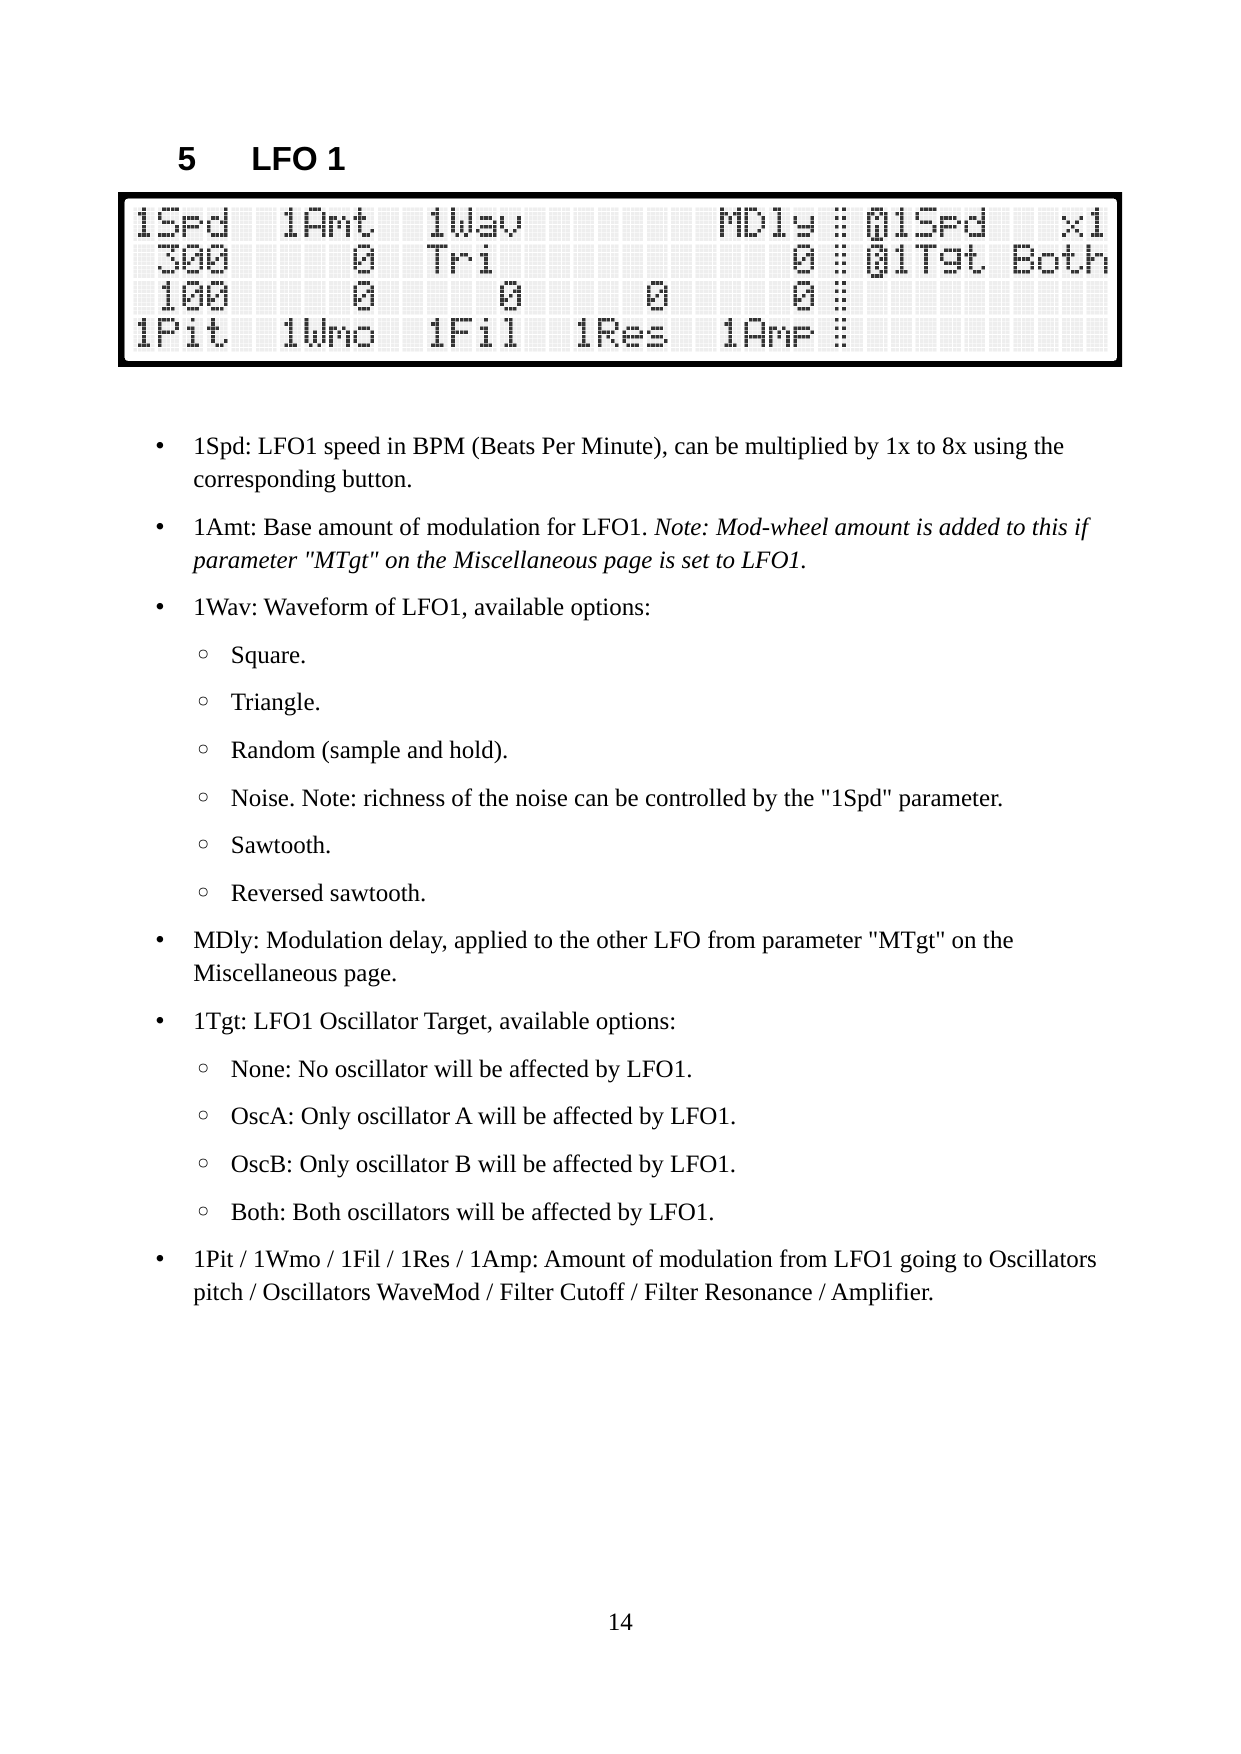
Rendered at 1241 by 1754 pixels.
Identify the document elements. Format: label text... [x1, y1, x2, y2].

list OscA: Only oscillator A will be affected by LFO1. [193, 1101, 1122, 1130]
list 1Pit / 1Wmo / 1Fil / 1Res / 1Amp: Amount of modulation from LFO1 going to Oscillators pitch / Oscillators WaveMod / Filter Cutoff / Filter Resonance / Amplifier. [156, 1244, 1122, 1306]
list Both: Both oscillators will be affected by LFO1. [193, 1197, 1122, 1225]
subtitle LFO 1 [177, 139, 1122, 177]
list 1Amt: Base amount of modulation for LFO1. Note: Mod-wheel amount is added to this if parameter "MTgt" on the Miscellaneous page is set to LFO1. [156, 512, 1122, 573]
picture [118, 192, 1123, 367]
list Reversed sawtooth. [193, 878, 1122, 907]
list 1Wav: Waveform of LFO1, available options: [156, 592, 1122, 621]
list Noise. Note: richness of the noise can be controlled by the "1Spd" parameter. [193, 783, 1122, 811]
list Triangle. [193, 687, 1122, 716]
list None: No oscillator will be affected by LFO1. [193, 1054, 1122, 1082]
list Random (sample and hold). [193, 735, 1122, 764]
list 1Spd: LFO1 speed in BPM (Beats Per Minute), can be multiplied by 1x to 8x using the corresponding button. [156, 431, 1122, 493]
list MDly: Modulation delay, applied to the other LFO from parameter "MTgt" on the Miscellaneous page. [156, 926, 1122, 987]
list Sawtooth. [193, 830, 1122, 859]
list 1Tgt: LFO1 Oscillator Target, available options: [156, 1006, 1122, 1035]
list OscB: Only oscillator B will be affected by LFO1. [193, 1149, 1122, 1178]
list Square. [193, 640, 1122, 669]
